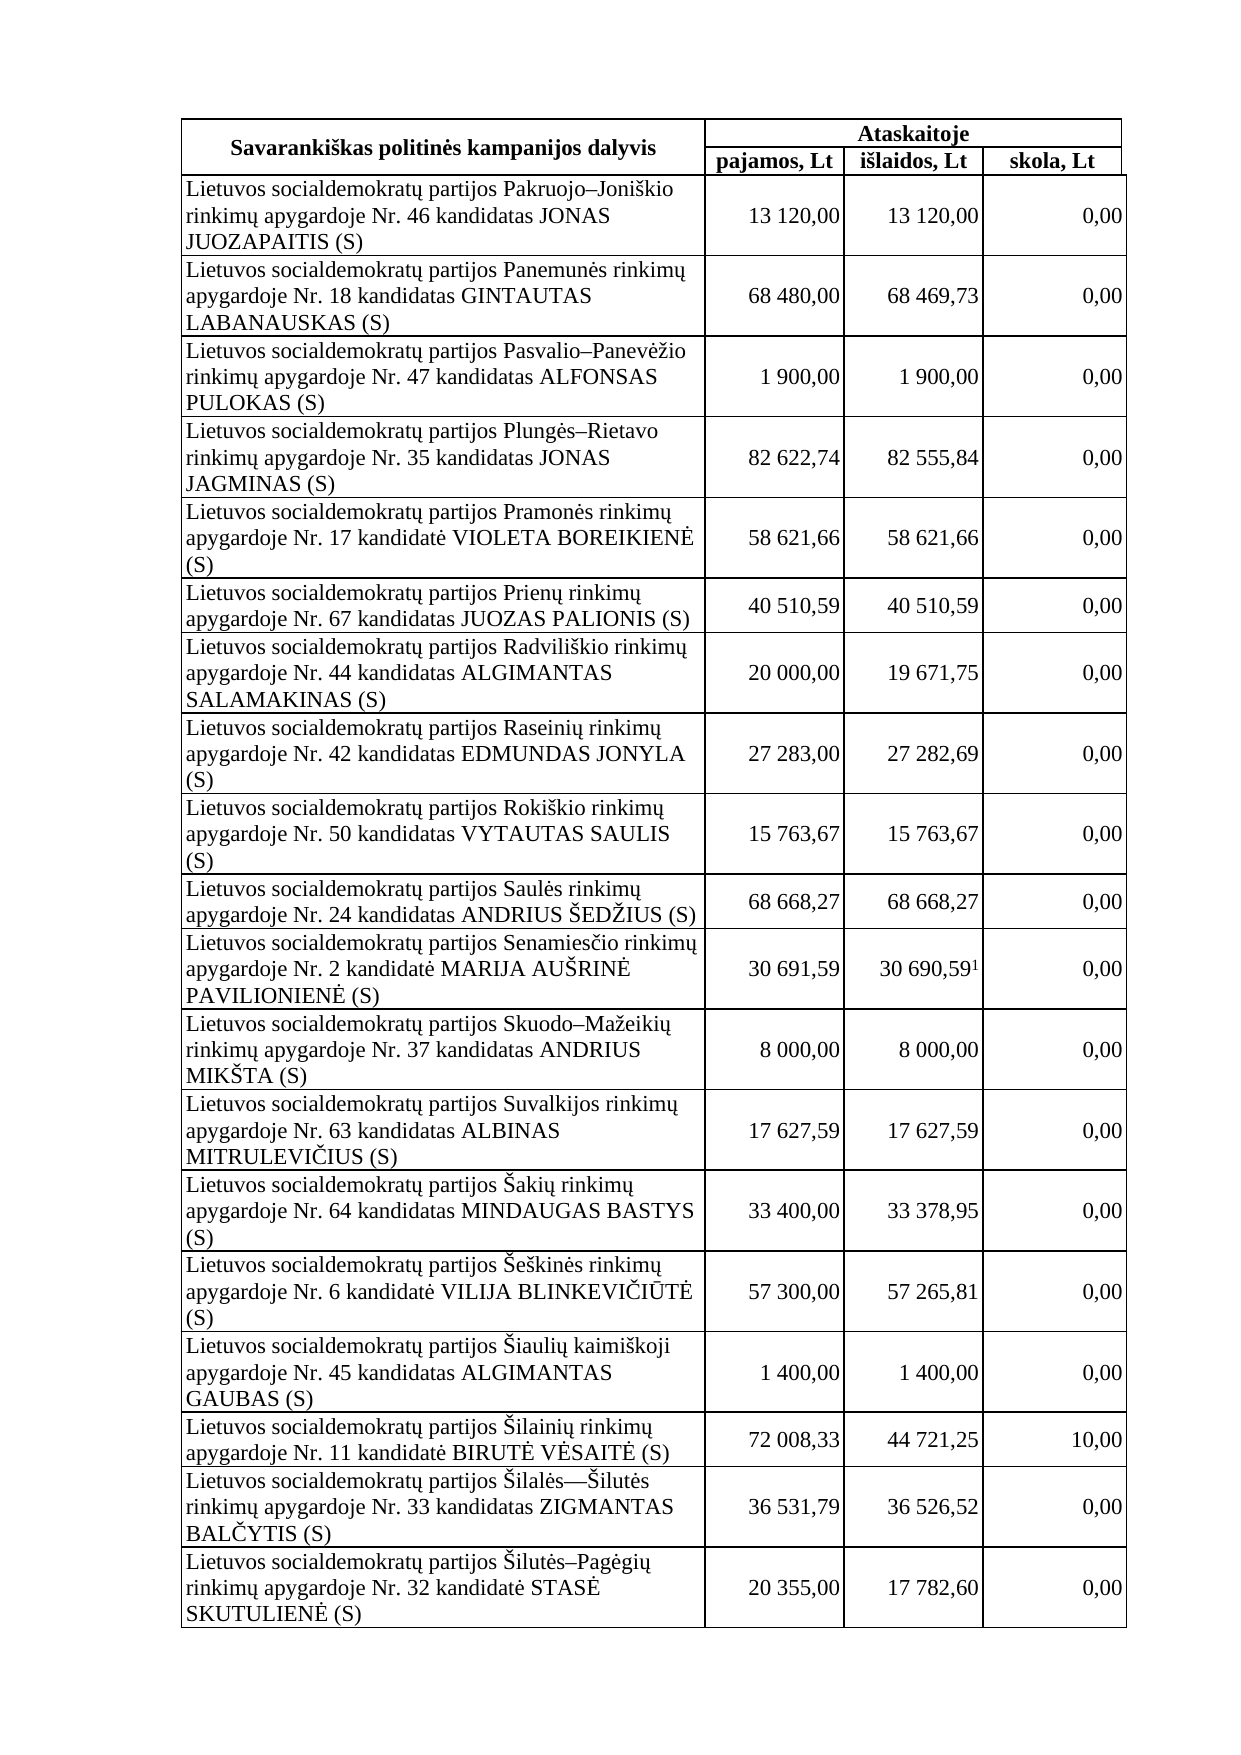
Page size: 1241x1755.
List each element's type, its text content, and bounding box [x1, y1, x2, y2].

table_cell 36 526,52 [845, 1467, 982, 1546]
table_cell 58 621,66 [845, 498, 982, 577]
table_cell 68 668,27 [706, 875, 843, 927]
table_cell 0,00 [984, 1090, 1126, 1169]
table_cell 36 531,79 [706, 1467, 843, 1546]
table_cell 82 622,74 [706, 417, 843, 496]
table_cell 33 400,00 [706, 1171, 843, 1250]
table_cell 0,00 [984, 176, 1126, 254]
table_cell 1 400,00 [706, 1332, 843, 1411]
table_cell 0,00 [984, 1010, 1126, 1089]
table_cell 30 690,591 [845, 929, 982, 1008]
table_cell 0,00 [984, 1467, 1126, 1546]
table_cell 57 265,81 [845, 1252, 982, 1331]
table_cell 72 008,33 [706, 1413, 843, 1466]
table_cell 0,00 [984, 714, 1126, 793]
table_cell 44 721,25 [845, 1413, 982, 1466]
table_cell 57 300,00 [706, 1252, 843, 1331]
table_cell 0,00 [984, 337, 1126, 416]
table_header Savarankiškas politinės kampanijos dalyvis [182, 120, 704, 174]
table_cell 40 510,59 [706, 579, 843, 631]
table_cell 30 691,59 [706, 929, 843, 1008]
table_cell 13 120,00 [706, 176, 843, 254]
table_cell 40 510,59 [845, 579, 982, 631]
table_cell 20 355,00 [706, 1548, 843, 1627]
table_cell 58 621,66 [706, 498, 843, 577]
table_cell 27 282,69 [845, 714, 982, 793]
table_cell 1 400,00 [845, 1332, 982, 1411]
table_cell 0,00 [984, 929, 1126, 1008]
table_cell 17 782,60 [845, 1548, 982, 1627]
table_cell 15 763,67 [706, 794, 843, 873]
table_cell 10,00 [984, 1413, 1126, 1466]
table_cell 0,00 [984, 1548, 1126, 1627]
table_cell 8 000,00 [706, 1010, 843, 1089]
table_cell 0,00 [984, 417, 1126, 496]
table_cell 82 555,84 [845, 417, 982, 496]
table_cell 0,00 [984, 1332, 1126, 1411]
table_cell 0,00 [984, 875, 1126, 927]
table_cell 17 627,59 [706, 1090, 843, 1169]
table_cell 1 900,00 [845, 337, 982, 416]
table_cell 68 469,73 [845, 256, 982, 335]
table_cell 17 627,59 [845, 1090, 982, 1169]
table_cell 8 000,00 [845, 1010, 982, 1089]
table_cell 1 900,00 [706, 337, 843, 416]
table_cell 15 763,67 [845, 794, 982, 873]
table_cell 19 671,75 [845, 633, 982, 712]
table_cell 0,00 [984, 579, 1126, 631]
table_cell 33 378,95 [845, 1171, 982, 1250]
table_cell 0,00 [984, 633, 1126, 712]
table_cell 0,00 [984, 1171, 1126, 1250]
table_cell 68 668,27 [845, 875, 982, 927]
table_cell 20 000,00 [706, 633, 843, 712]
table_cell 27 283,00 [706, 714, 843, 793]
table_cell 0,00 [984, 1252, 1126, 1331]
table_cell 0,00 [984, 794, 1126, 873]
table_cell 13 120,00 [845, 176, 982, 254]
table_cell 0,00 [984, 498, 1126, 577]
table_cell 68 480,00 [706, 256, 843, 335]
table_cell 0,00 [984, 256, 1126, 335]
